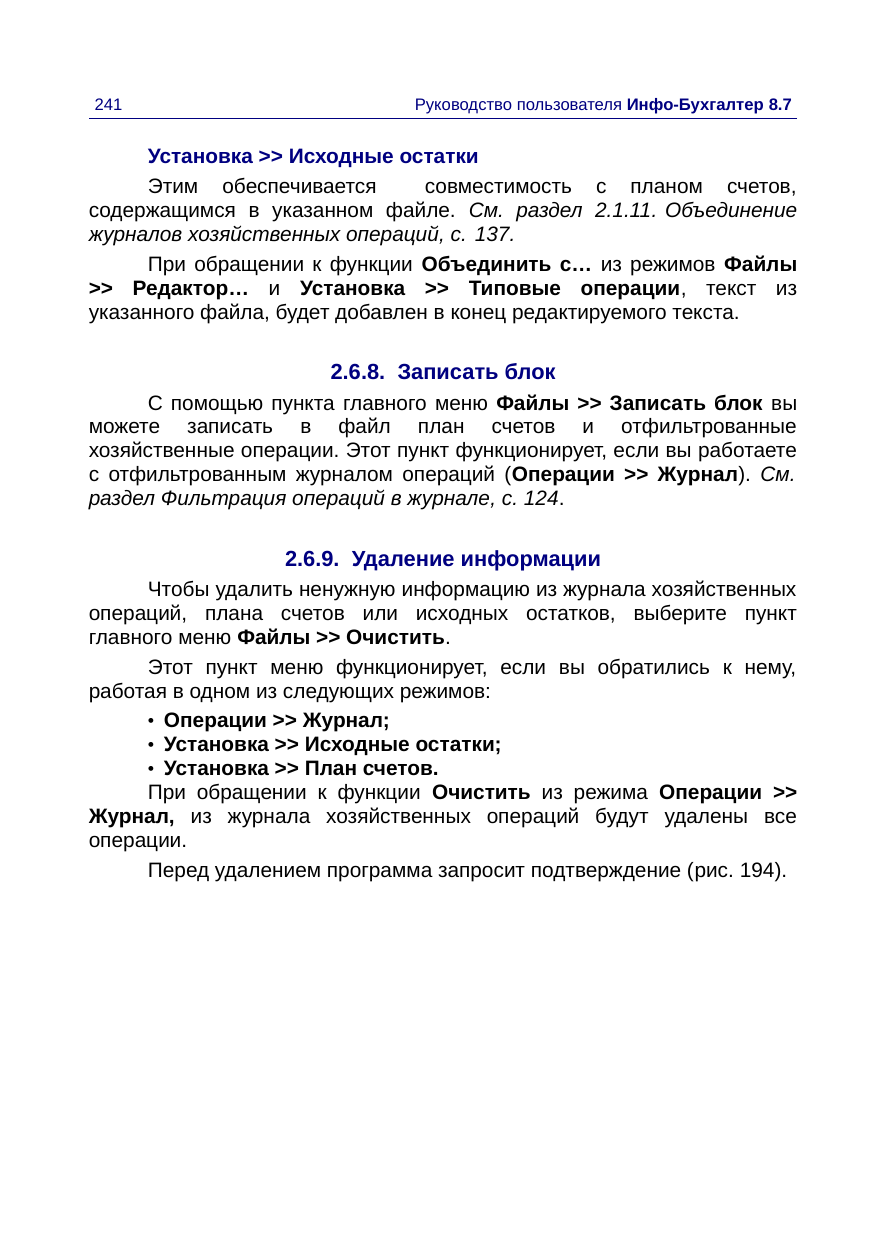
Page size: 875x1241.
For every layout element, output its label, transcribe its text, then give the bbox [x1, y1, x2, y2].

text При обращении к функции Очистить из режима Операции >> Журнал, из журнала хозяйственных операций будут удалены все операции. [88, 780, 797, 852]
list Операции >> Журнал; [148, 708, 797, 732]
list Установка >> План счетов. [148, 756, 797, 780]
text Этим обеспечивается совместимость с планом счетов, содержащимся в указанном файле. См. раздел 2.1.11. Объединение журналов хозяйственных операций, с. 136. [88, 174, 797, 246]
text Перед удалением программа запросит подтверждение (рис. 194). [88, 858, 797, 882]
text Установка >> Исходные остатки [88, 147, 797, 168]
subtitle Записать блок [88, 359, 797, 384]
text Этот пункт меню функционирует, если вы обратились к нему, работая в одном из следующих режимов: [88, 654, 797, 702]
text С помощью пункта главного меню Файлы >> Записать блок вы можете записать в файл план счетов и отфильтрованные хозяйственные операции. Этот пункт функционирует, если вы работаете с отфильтрованным журналом операций (Операции >> Журнал). См. раздел Фильтрация операций в журнале, с. 123. [88, 390, 797, 510]
list Установка >> Исходные остатки; [148, 732, 797, 756]
text При обращении к функции Объединить с… из режимов Файлы >> Редактор… и Установка >> Типовые операции, текст из указанного файла, будет добавлен в конец редактируемого текста. [88, 252, 797, 324]
subtitle Удаление информации [88, 546, 797, 571]
text Чтобы удалить ненужную информацию из журнала хозяйственных операций, плана счетов или исходных остатков, выберите пункт главного меню Файлы >> Очистить. [88, 577, 797, 648]
